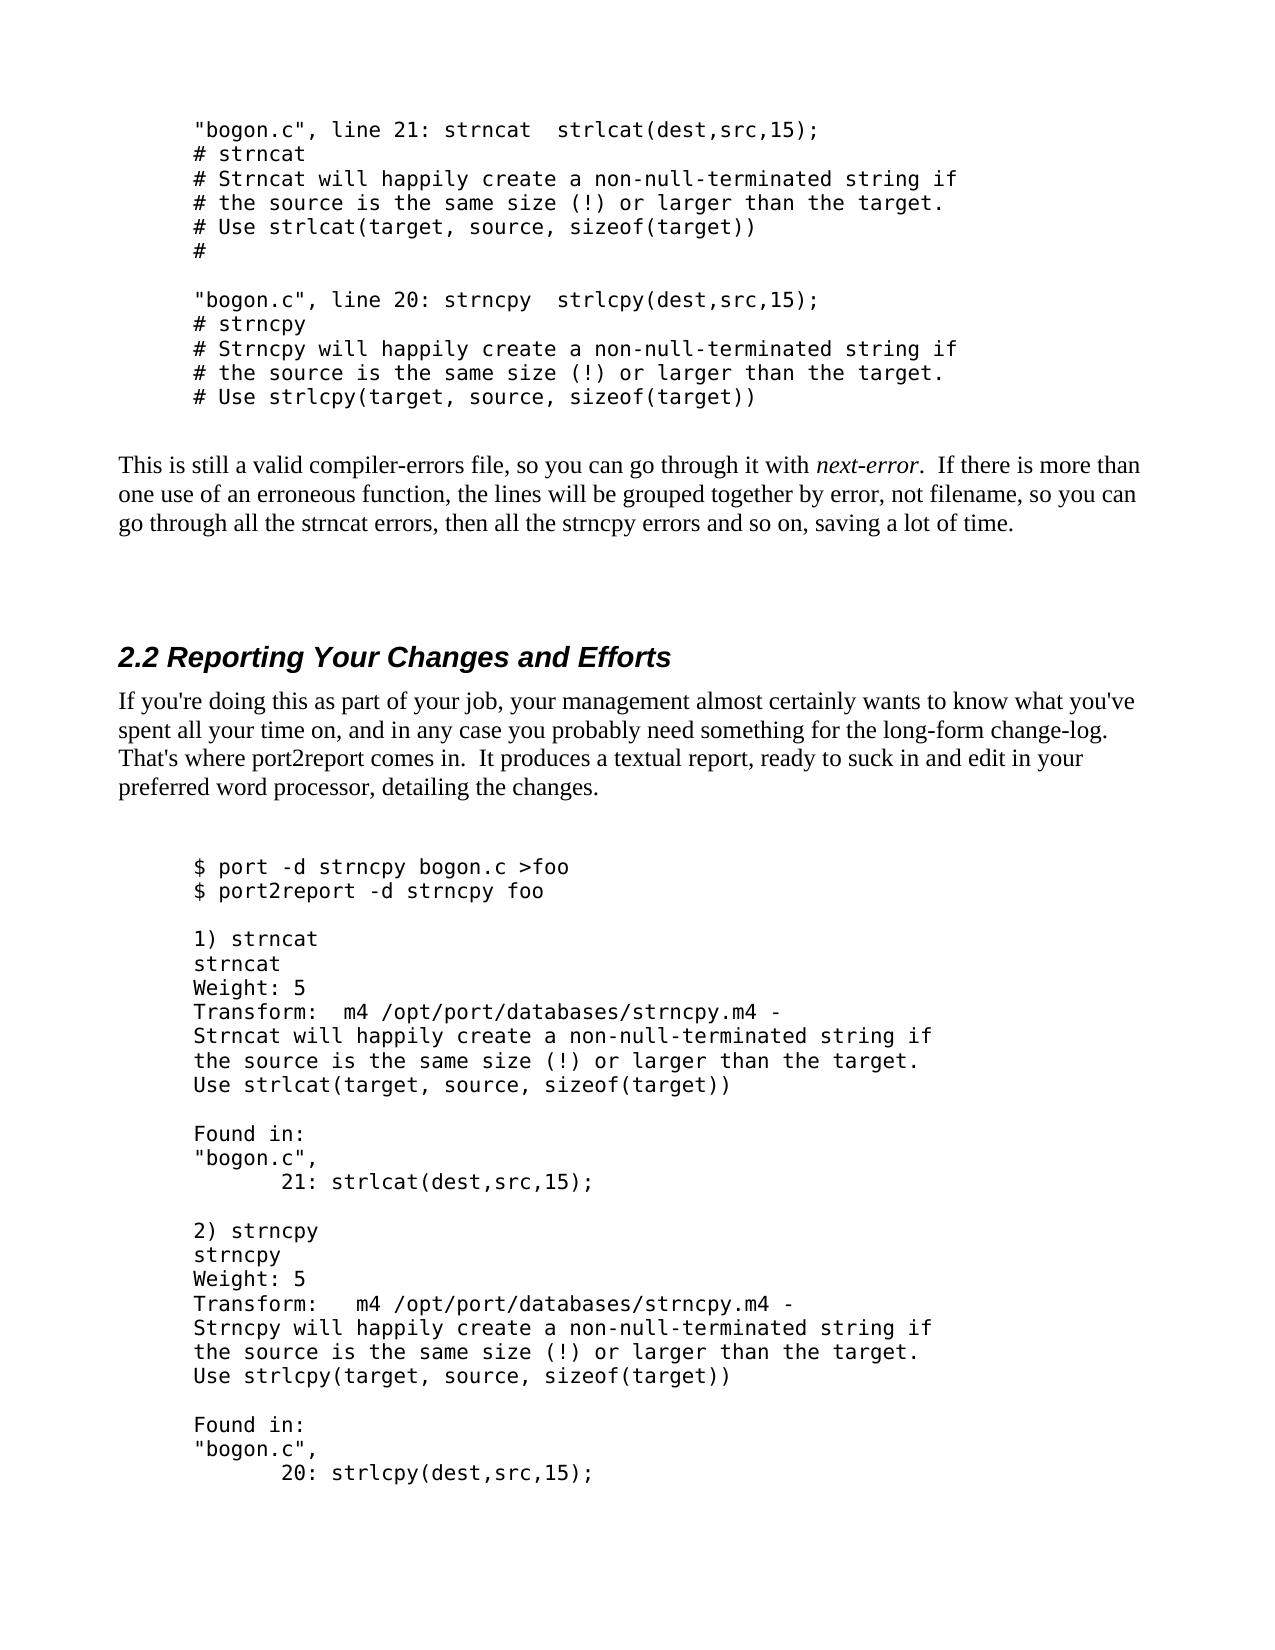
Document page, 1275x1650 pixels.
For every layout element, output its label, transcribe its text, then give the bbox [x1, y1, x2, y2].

text This is still a valid compiler-errors file, so you can go through it with next-error. If there is more than one use of an erroneous function, the lines will be grouped together by error, not filename, so you can go through all the strncat errors, then all the strncpy errors and so on, saving a lot of time. [118, 451, 1157, 537]
text # Use strlcat(target, source, sizeof(target)) [193, 215, 1157, 239]
text # Use strlcpy(target, source, sizeof(target)) [193, 385, 1157, 409]
text the source is the same size (!) or larger than the target. [193, 1340, 1157, 1364]
text 2) strncpy [193, 1219, 1157, 1243]
text # the source is the same size (!) or larger than the target. [193, 361, 1157, 385]
text # Strncat will happily create a non-null-terminated string if [193, 167, 1157, 191]
text "bogon.c", line 21: strncat strlcat(dest,src,15); [193, 118, 1157, 142]
text Found in: [193, 1413, 1157, 1437]
text # strncat [193, 142, 1157, 167]
text strncpy [193, 1243, 1157, 1267]
text # Strncpy will happily create a non-null-terminated string if [193, 337, 1157, 361]
text "bogon.c", [193, 1146, 1157, 1170]
text $ port2report -d strncpy foo [193, 879, 1157, 903]
text 20: strlcpy(dest,src,15); [193, 1461, 1157, 1486]
text 21: strlcat(dest,src,15); [193, 1170, 1157, 1194]
text Use strlcpy(target, source, sizeof(target)) [193, 1364, 1157, 1389]
text Transform: m4 /opt/port/databases/strncpy.m4 - [193, 1000, 1157, 1024]
text Use strlcat(target, source, sizeof(target)) [193, 1073, 1157, 1097]
text Strncpy will happily create a non-null-terminated string if [193, 1316, 1157, 1340]
text "bogon.c", [193, 1437, 1157, 1461]
subtitle 2.2 Reporting Your Changes and Efforts [118, 640, 1157, 673]
text Found in: [193, 1122, 1157, 1146]
text # [193, 239, 1157, 264]
text # strncpy [193, 312, 1157, 337]
text the source is the same size (!) or larger than the target. [193, 1049, 1157, 1073]
text "bogon.c", line 20: strncpy strlcpy(dest,src,15); [193, 288, 1157, 312]
text Weight: 5 [193, 1267, 1157, 1292]
text strncat [193, 952, 1157, 976]
text If you're doing this as part of your job, your management almost certainly wants to know what you've spent all your time on, and in any case you probably need something for the long-form change-log. That's where port2report comes in. It produces a textual report, ready to suck in and edit in your preferred word processor, detailing the changes. [118, 686, 1157, 801]
text Weight: 5 [193, 976, 1157, 1000]
text 1) strncat [193, 927, 1157, 952]
text # the source is the same size (!) or larger than the target. [193, 191, 1157, 215]
text Transform: m4 /opt/port/databases/strncpy.m4 - [193, 1292, 1157, 1316]
text Strncat will happily create a non-null-terminated string if [193, 1024, 1157, 1049]
text $ port -d strncpy bogon.c >foo [193, 855, 1157, 879]
